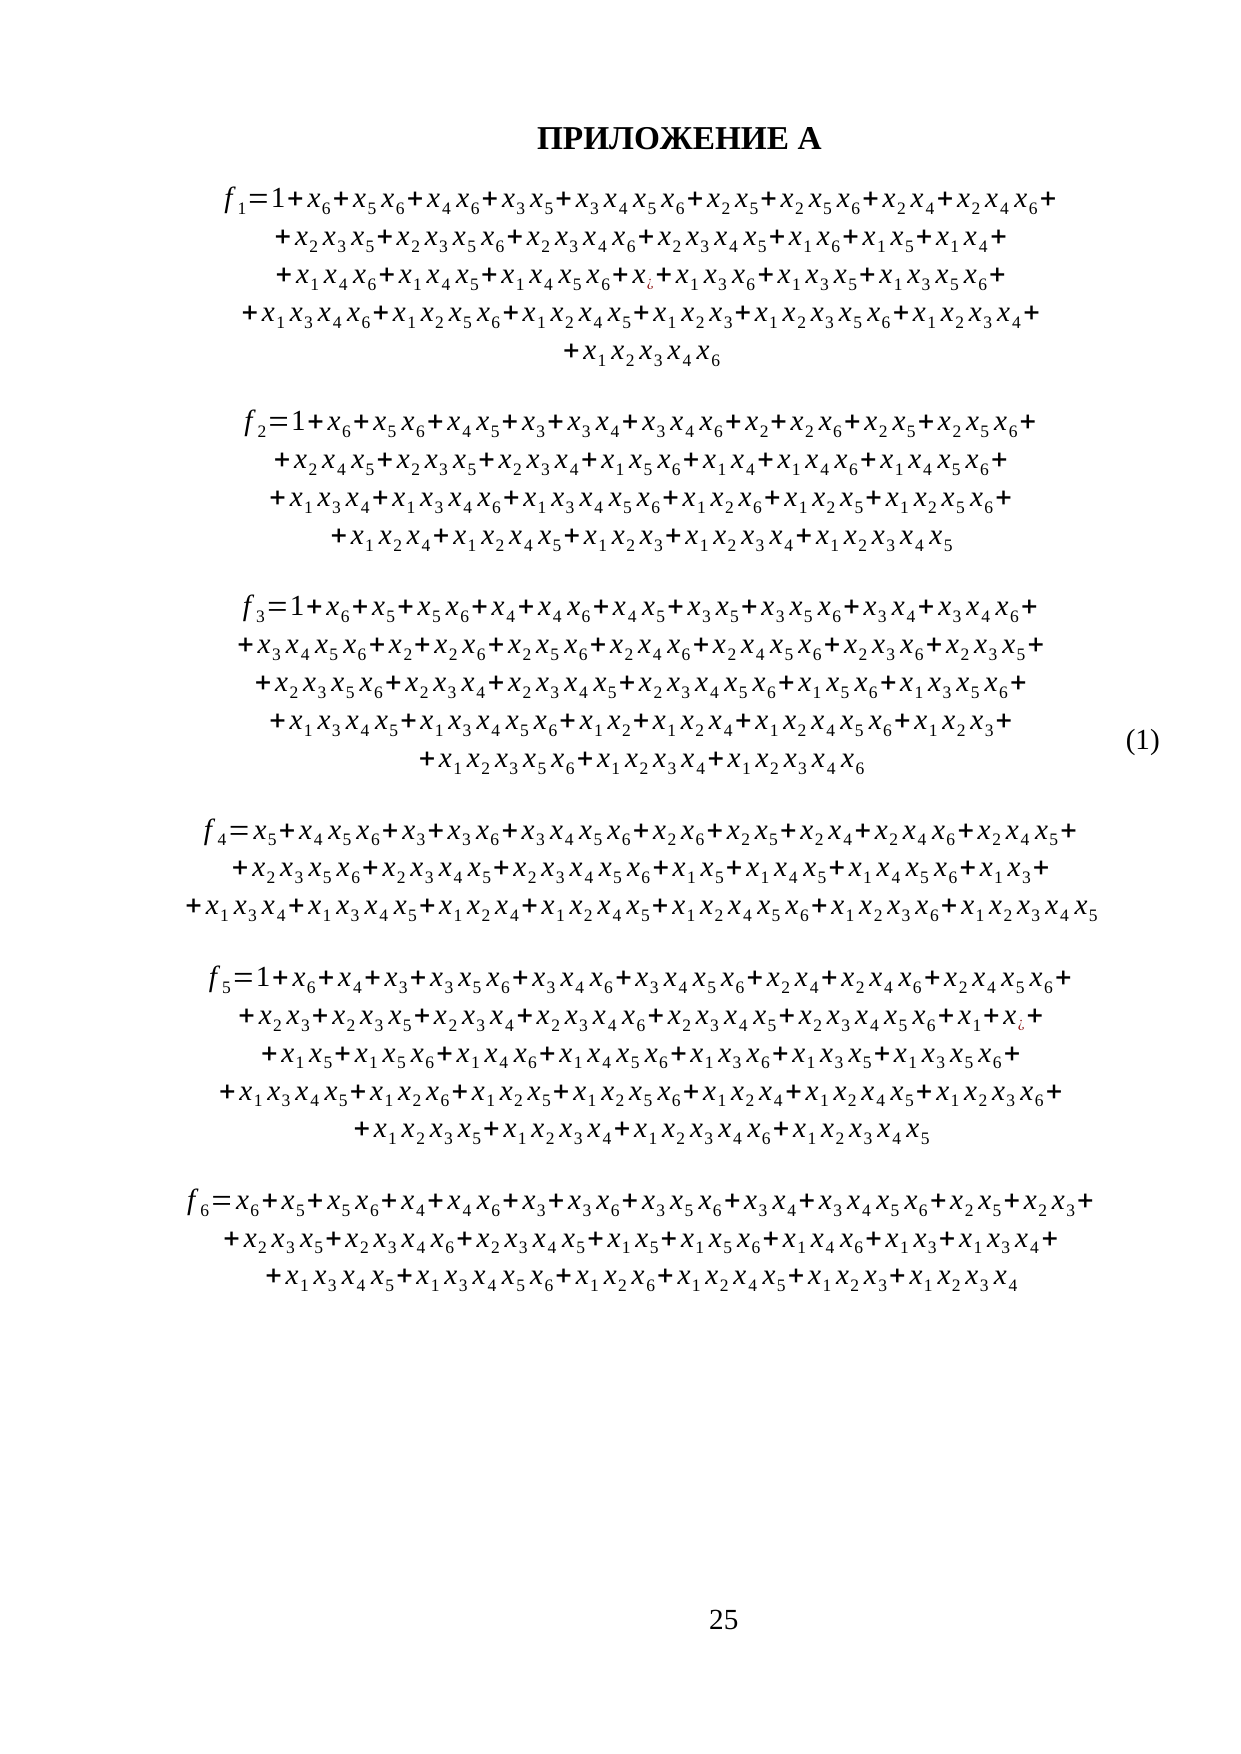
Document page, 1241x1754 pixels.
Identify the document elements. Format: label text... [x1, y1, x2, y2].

table_header (1) [1104, 176, 1181, 1318]
table_header [177, 176, 1104, 1318]
subtitle ПРИЛОЖЕНИЕ А [177, 118, 1181, 156]
